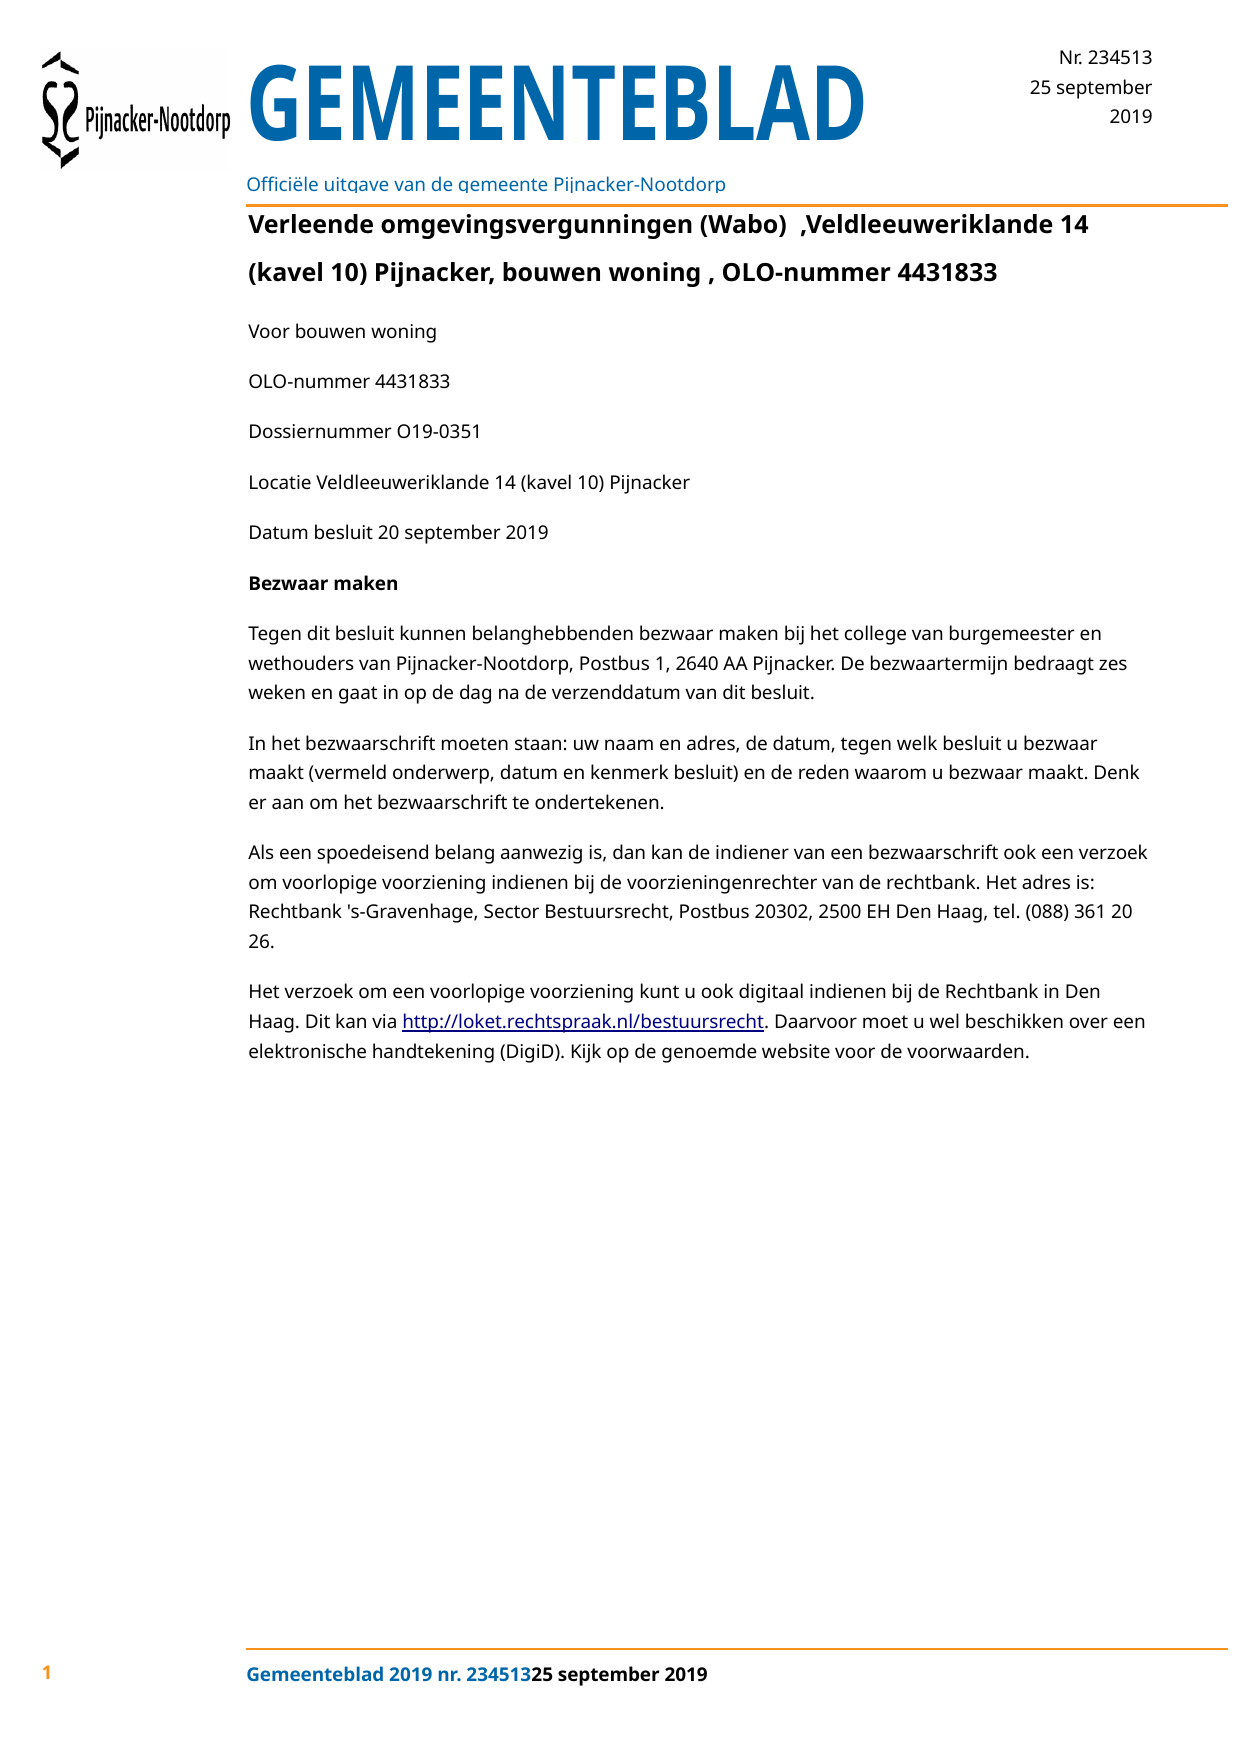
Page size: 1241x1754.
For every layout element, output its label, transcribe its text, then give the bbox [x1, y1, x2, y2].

text Verleende omgevingsvergunningen (Wabo) ,Veldleeuweriklande 14 (kavel 10) Pijnacker, bouwen woning , OLO-nummer 4431833 [248, 207, 1152, 288]
text Voor bouwen woning [248, 318, 1152, 344]
text In het bezwaarschrift moeten staan: uw naam en adres, de datum, tegen welk besluit u bezwaar maakt (vermeld onderwerp, datum en kenmerk besluit) en de reden waarom u bezwaar maakt. Denk er aan om het bezwaarschrift te ondertekenen. [248, 730, 1152, 815]
text OLO-nummer 4431833 [248, 368, 1152, 394]
text Bezwaar maken [248, 570, 1152, 596]
picture [41, 47, 231, 172]
text Datum besluit 20 september 2019 [248, 519, 1152, 545]
text Dossiernummer O19-0351 [248, 419, 1152, 444]
text Locatie Veldleeuweriklande 14 (kavel 10) Pijnacker [248, 469, 1152, 495]
text Tegen dit besluit kunnen belanghebbenden bezwaar maken bij het college van burgemeester en wethouders van Pijnacker-Nootdorp, Postbus 1, 2640 AA Pijnacker. De bezwaartermijn bedraagt zes weken en gaat in op de dag na de verzenddatum van dit besluit. [248, 620, 1152, 705]
text Het verzoek om een voorlopige voorziening kunt u ook digitaal indienen bij de Rechtbank in Den Haag. Dit kan via http://loket.rechtspraak.nl/bestuursrecht. Daarvoor moet u wel beschikken over een elektronische handtekening (DigiD). Kijk op de genoemde website voor de voorwaarden. [248, 979, 1152, 1064]
text Als een spoedeisend belang aanwezig is, dan kan de indiener van een bezwaarschrift ook een verzoek om voorlopige voorziening indienen bij de voorzieningenrechter van de rechtbank. Het adres is: Rechtbank 's-Gravenhage, Sector Bestuursrecht, Postbus 20302, 2500 EH Den Haag, tel. (088) 361 20 26. [248, 839, 1152, 954]
